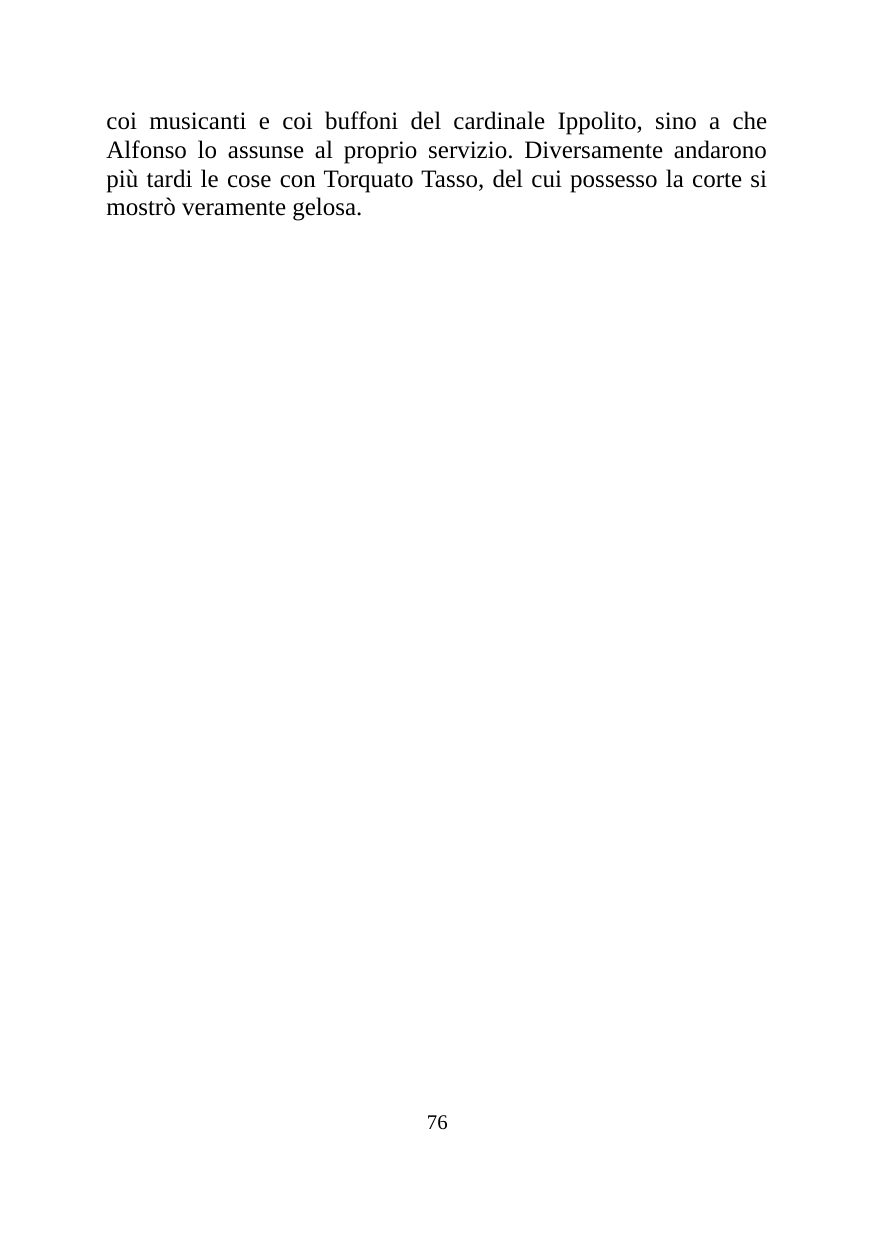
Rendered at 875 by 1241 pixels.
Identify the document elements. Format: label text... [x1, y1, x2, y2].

text coi musicanti e coi buffoni del cardinale Ippolito, sino a che Alfonso lo assunse al proprio servizio. Diversamente andarono più tardi le cose con Torquato Tasso, del cui possesso la corte si mostrò veramente gelosa. [106, 106, 768, 221]
